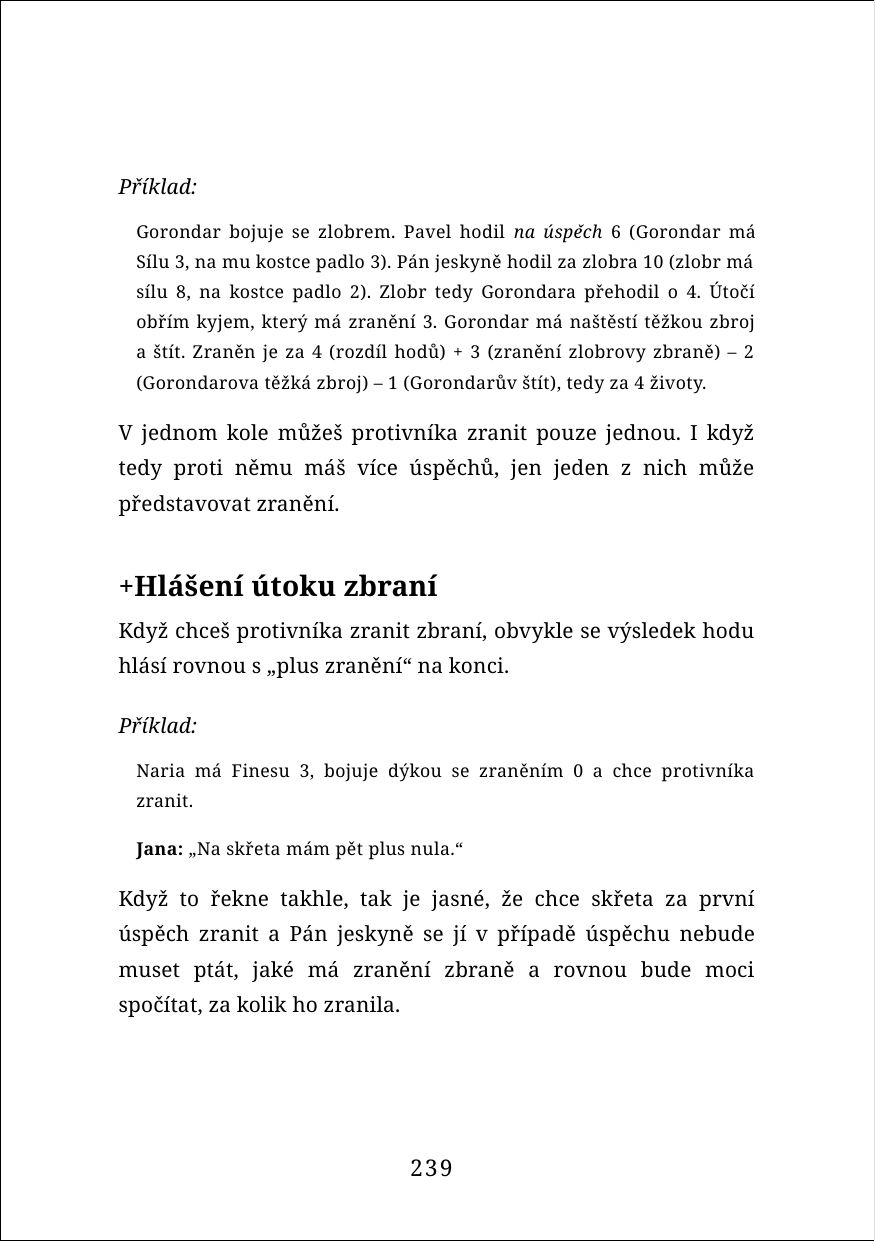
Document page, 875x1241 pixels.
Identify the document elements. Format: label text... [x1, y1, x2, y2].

text Gorondar bojuje se zlobrem. Pavel hodil na úspěch 6 (Gorondar má Sílu 3, na mu kostce padlo 3). Pán jeskyně hodil za zlobra 10 (zlobr má sílu 8, na kostce padlo 2). Zlobr tedy Gorondara přehodil o 4. Útočí obřím kyjem, který má zranění 3. Gorondar má naštěstí těžkou zbroj a štít. Zraněn je za 4 (rozdíl hodů) + 3 (zranění zlobrovy zbraně) – 2 (Gorondarova těžká zbroj) – 1 (Gorondarův štít), tedy za 4 životy. [136, 219, 756, 394]
text Příklad: [118, 172, 756, 200]
text Jana: „Na skřeta mám pět plus nula.“ [136, 836, 756, 860]
text Příklad: [118, 711, 756, 739]
text V jednom kole můžeš protivníka zranit pouze jednou. I když tedy proti němu máš více úspěchů, jen jeden z nich může představovat zranění. [118, 418, 756, 517]
subtitle +Hlášení útoku zbraní [118, 566, 756, 604]
text Když to řekne takhle, tak je jasné, že chce skřeta za první úspěch zranit a Pán jeskyně se jí v případě úspěchu nebude muset ptát, jaké má zranění zbraně a rovnou bude moci spočítat, za kolik ho zranila. [118, 884, 756, 1019]
text Když chceš protivníka zranit zbraní, obvykle se výsledek hodu hlásí rovnou s „plus zranění“ na konci. [118, 616, 756, 680]
text Naria má Finesu 3, bojuje dýkou se zraněním 0 a chce protivníka zranit. [136, 758, 756, 812]
